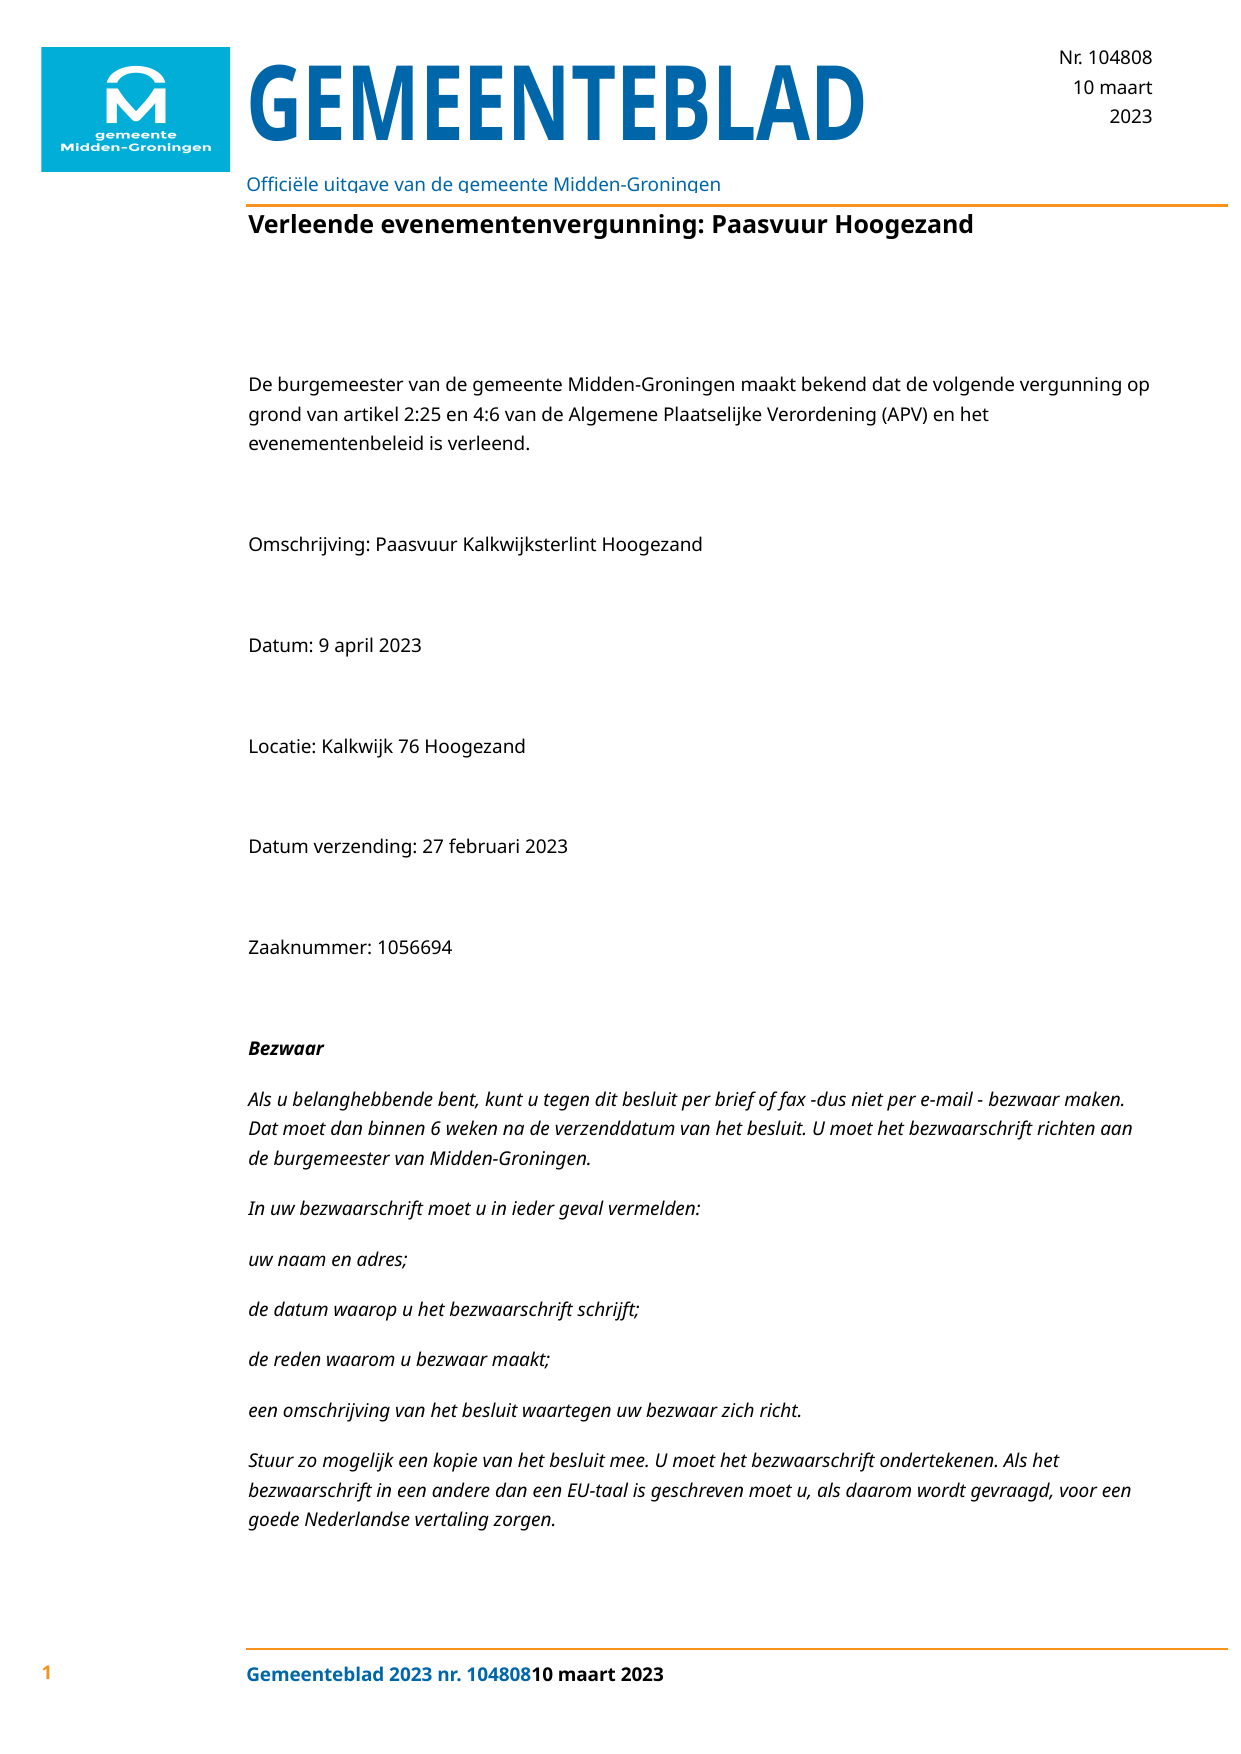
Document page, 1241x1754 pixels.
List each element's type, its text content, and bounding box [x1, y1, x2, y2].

text Omschrijving: Paasvuur Kalkwijksterlint Hoogezand [248, 531, 1152, 557]
picture [107, 89, 165, 122]
text De burgemeester van de gemeente Midden-Groningen maakt bekend dat de volgende vergunning op grond van artikel 2:25 en 4:6 van de Algemene Plaatselijke Verordening (APV) en het evenementenbeleid is verleend. [248, 371, 1152, 456]
text Als u belanghebbende bent, kunt u tegen dit besluit per brief of fax -dus niet per e-mail - bezwaar maken. Dat moet dan binnen 6 weken na de verzenddatum van het besluit. U moet het bezwaarschrift richten aan de burgemeester van Midden-Groningen. [248, 1086, 1152, 1171]
text de datum waarop u het bezwaarschrift schrijft; [248, 1296, 1152, 1322]
text Verleende evenementenvergunning: Paasvuur Hoogezand [248, 207, 1152, 241]
text Locatie: Kalkwijk 76 Hoogezand [248, 733, 1152, 758]
picture [184, 146, 190, 153]
text Datum verzending: 27 februari 2023 [248, 834, 1152, 859]
text Zaaknummer: 1056694 [248, 934, 1152, 960]
text een omschrijving van het besluit waartegen uw bezwaar zich richt. [248, 1397, 1152, 1423]
text Datum: 9 april 2023 [248, 632, 1152, 658]
text Stuur zo mogelijk een kopie van het besluit mee. U moet het bezwaarschrift ondertekenen. Als het bezwaarschrift in een andere dan een EU-taal is geschreven moet u, als daarom wordt gevraagd, voor een goede Nederlandse vertaling zorgen. [248, 1447, 1152, 1532]
picture [108, 66, 164, 82]
text In uw bezwaarschrift moet u in ieder geval vermelden: [248, 1195, 1152, 1221]
text de reden waarom u bezwaar maakt; [248, 1347, 1152, 1372]
text uw naam en adres; [248, 1246, 1152, 1271]
text Bezwaar [248, 1035, 1152, 1061]
